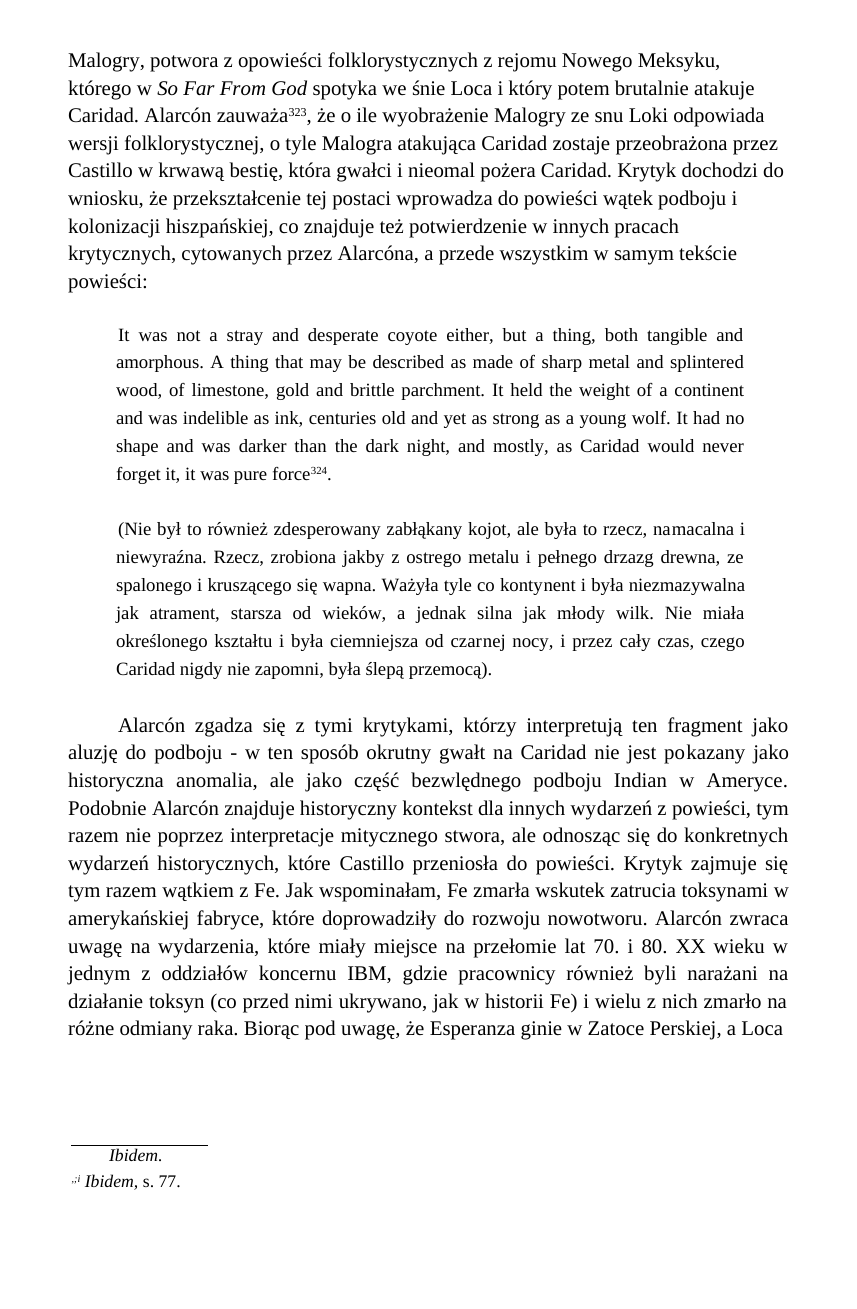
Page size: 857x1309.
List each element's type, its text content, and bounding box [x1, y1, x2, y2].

text (Nie był to również zdesperowany zabłąkany kojot, ale była to rzecz, na­macalna i niewyraźna. Rzecz, zrobiona jakby z ostrego metalu i pełnego drzazg drewna, ze spalonego i kruszącego się wapna. Ważyła tyle co konty­nent i była niezmazywalna jak atrament, starsza od wieków, a jednak silna jak młody wilk. Nie miała określonego kształtu i była ciemniejsza od czar­nej nocy, i przez cały czas, czego Caridad nigdy nie zapomni, była ślepą przemocą). [116, 517, 745, 679]
text Alarcón zgadza się z tymi krytykami, którzy interpretują ten fragment jako aluzję do podboju - w ten sposób okrutny gwałt na Caridad nie jest po­kazany jako historyczna anomalia, ale jako część bezwlędnego podboju Indian w Ameryce. Podobnie Alarcón znajduje historyczny kontekst dla innych wy­darzeń z powieści, tym razem nie poprzez interpretacje mitycznego stwora, ale odnosząc się do konkretnych wydarzeń historycznych, które Castillo prze­niosła do powieści. Krytyk zajmuje się tym razem wątkiem z Fe. Jak wspomi­nałam, Fe zmarła wskutek zatrucia toksynami w amerykańskiej fabryce, które doprowadziły do rozwoju nowotworu. Alarcón zwraca uwagę na wydarzenia, które miały miejsce na przełomie lat 70. i 80. XX wieku w jednym z oddziałów koncernu IBM, gdzie pracownicy również byli narażani na działanie toksyn (co przed nimi ukrywano, jak w historii Fe) i wielu z nich zmarło na różne odmiany raka. Biorąc pod uwagę, że Esperanza ginie w Zatoce Perskiej, a Loca [68, 713, 789, 1040]
text ,;i Ibidem, s. 77. [71, 1171, 208, 1190]
text Ibidem. [71, 1146, 208, 1163]
text Malogry, potwora z opowieści folklorystycznych z rejomu Nowego Meksyku, którego w So Far From God spotyka we śnie Loca i który potem brutalnie ata­kuje Caridad. Alarcón zauważa323, że o ile wyobrażenie Malogry ze snu Loki odpowiada wersji folklorystycznej, o tyle Malogra atakująca Caridad zostaje przeobrażona przez Castillo w krwawą bestię, która gwałci i nieomal pożera Caridad. Krytyk dochodzi do wniosku, że przekształcenie tej postaci wpro­wadza do powieści wątek podboju i kolonizacji hiszpańskiej, co znajduje też potwierdzenie w innych pracach krytycznych, cytowanych przez Alarcóna, a przede wszystkim w samym tekście powieści: [68, 48, 789, 293]
text It was not a stray and desperate coyote either, but a thing, both tangible and amorphous. A thing that may be described as made of sharp metal and splintered wood, of limestone, gold and brittle parchment. It held the weight of a continent and was indelible as ink, centuries old and yet as strong as a young wolf. It had no shape and was darker than the dark night, and mostly, as Caridad would never forget it, it was pure force324. [116, 323, 745, 484]
